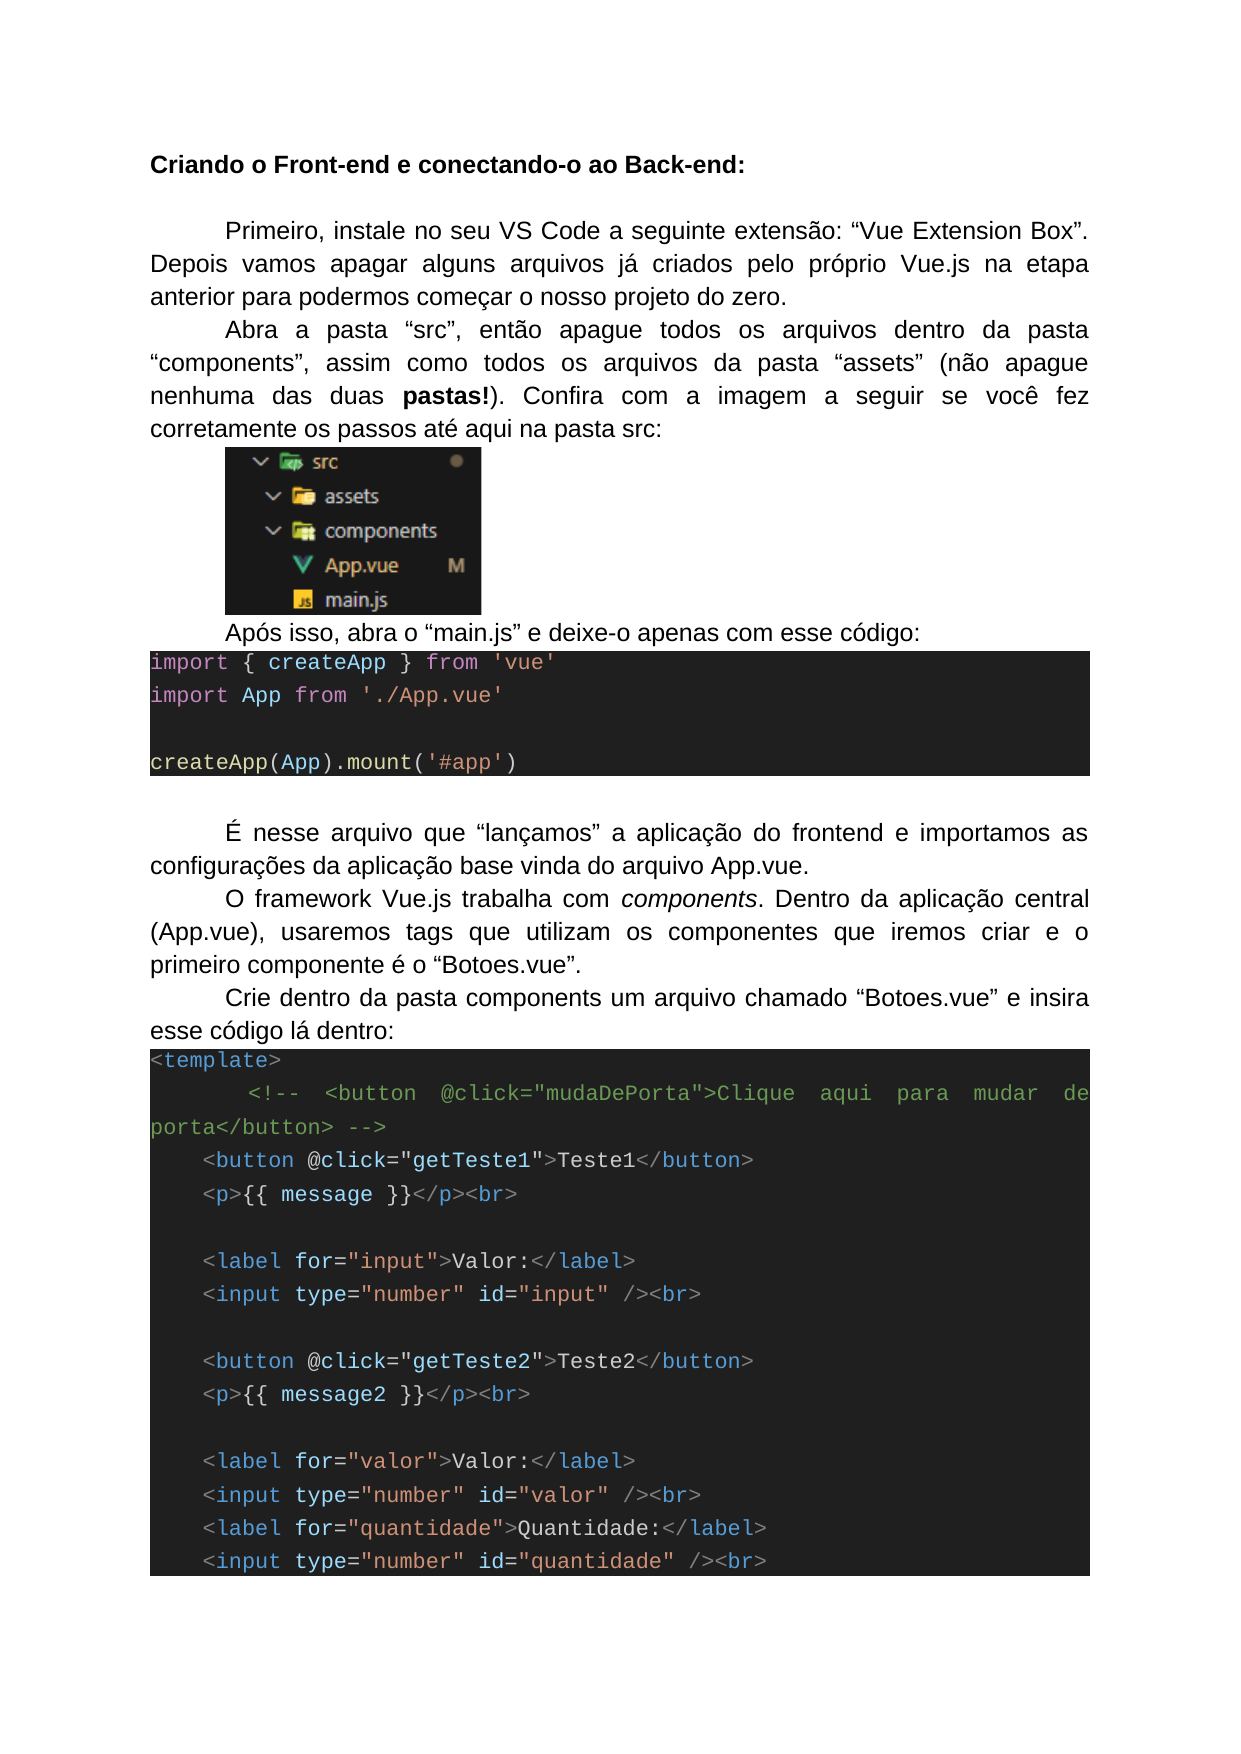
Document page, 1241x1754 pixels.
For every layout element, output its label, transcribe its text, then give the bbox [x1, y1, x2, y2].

text import { createApp } from 'vue' [150, 651, 1090, 676]
text <input type="number" id="quantidade" /><br> [150, 1551, 1090, 1576]
text <button @click="getTeste1">Teste1</button> [150, 1149, 1090, 1174]
text É nesse arquivo que “lançamos” a aplicação do frontend e importamos as configurações da aplicação base vinda do arquivo App.vue. [150, 818, 1090, 880]
text Criando o Front-end e conectando-o ao Back-end: [150, 150, 1090, 179]
text <button @click="getTeste2">Teste2</button> [150, 1350, 1090, 1375]
text Crie dentro da pasta components um arquivo chamado “Botoes.vue” e insira esse código lá dentro: [150, 983, 1090, 1045]
text <label for="input">Valor:</label> [150, 1250, 1090, 1274]
text <input type="number" id="input" /><br> [150, 1283, 1090, 1308]
picture [225, 447, 482, 615]
text <label for="quantidade">Quantidade:</label> [150, 1517, 1090, 1542]
text createApp(App).mount('#app') [150, 752, 1090, 776]
text <template> [150, 1049, 1090, 1074]
text <p>{{ message }}</p><br> [150, 1183, 1090, 1208]
text <label for="valor">Valor:</label> [150, 1450, 1090, 1475]
text Primeiro, instale no seu VS Code a seguinte extensão: “Vue Extension Box”. Depois vamos apagar alguns arquivos já criados pelo próprio Vue.js na etapa anterior para podermos começar o nosso projeto do zero. [150, 216, 1090, 311]
text Abra a pasta “src”, então apague todos os arquivos dentro da pasta “components”, assim como todos os arquivos da pasta “assets” (não apague nenhuma das duas pastas!). Confira com a imagem a seguir se você fez corretamente os passos até aqui na pasta src: [150, 315, 1090, 443]
text import App from './App.vue' [150, 685, 1090, 709]
text <p>{{ message2 }}</p><br> [150, 1383, 1090, 1408]
text <input type="number" id="valor" /><br> [150, 1484, 1090, 1509]
text <!-- <button @click="mudaDePorta">Clique aqui para mudar de porta</button> --> [150, 1083, 1090, 1141]
text Após isso, abra o “main.js” e deixe-o apenas com esse código: [150, 618, 1090, 647]
text O framework Vue.js trabalha com components. Dentro da aplicação central (App.vue), usaremos tags que utilizam os componentes que iremos criar e o primeiro componente é o “Botoes.vue”. [150, 884, 1090, 979]
